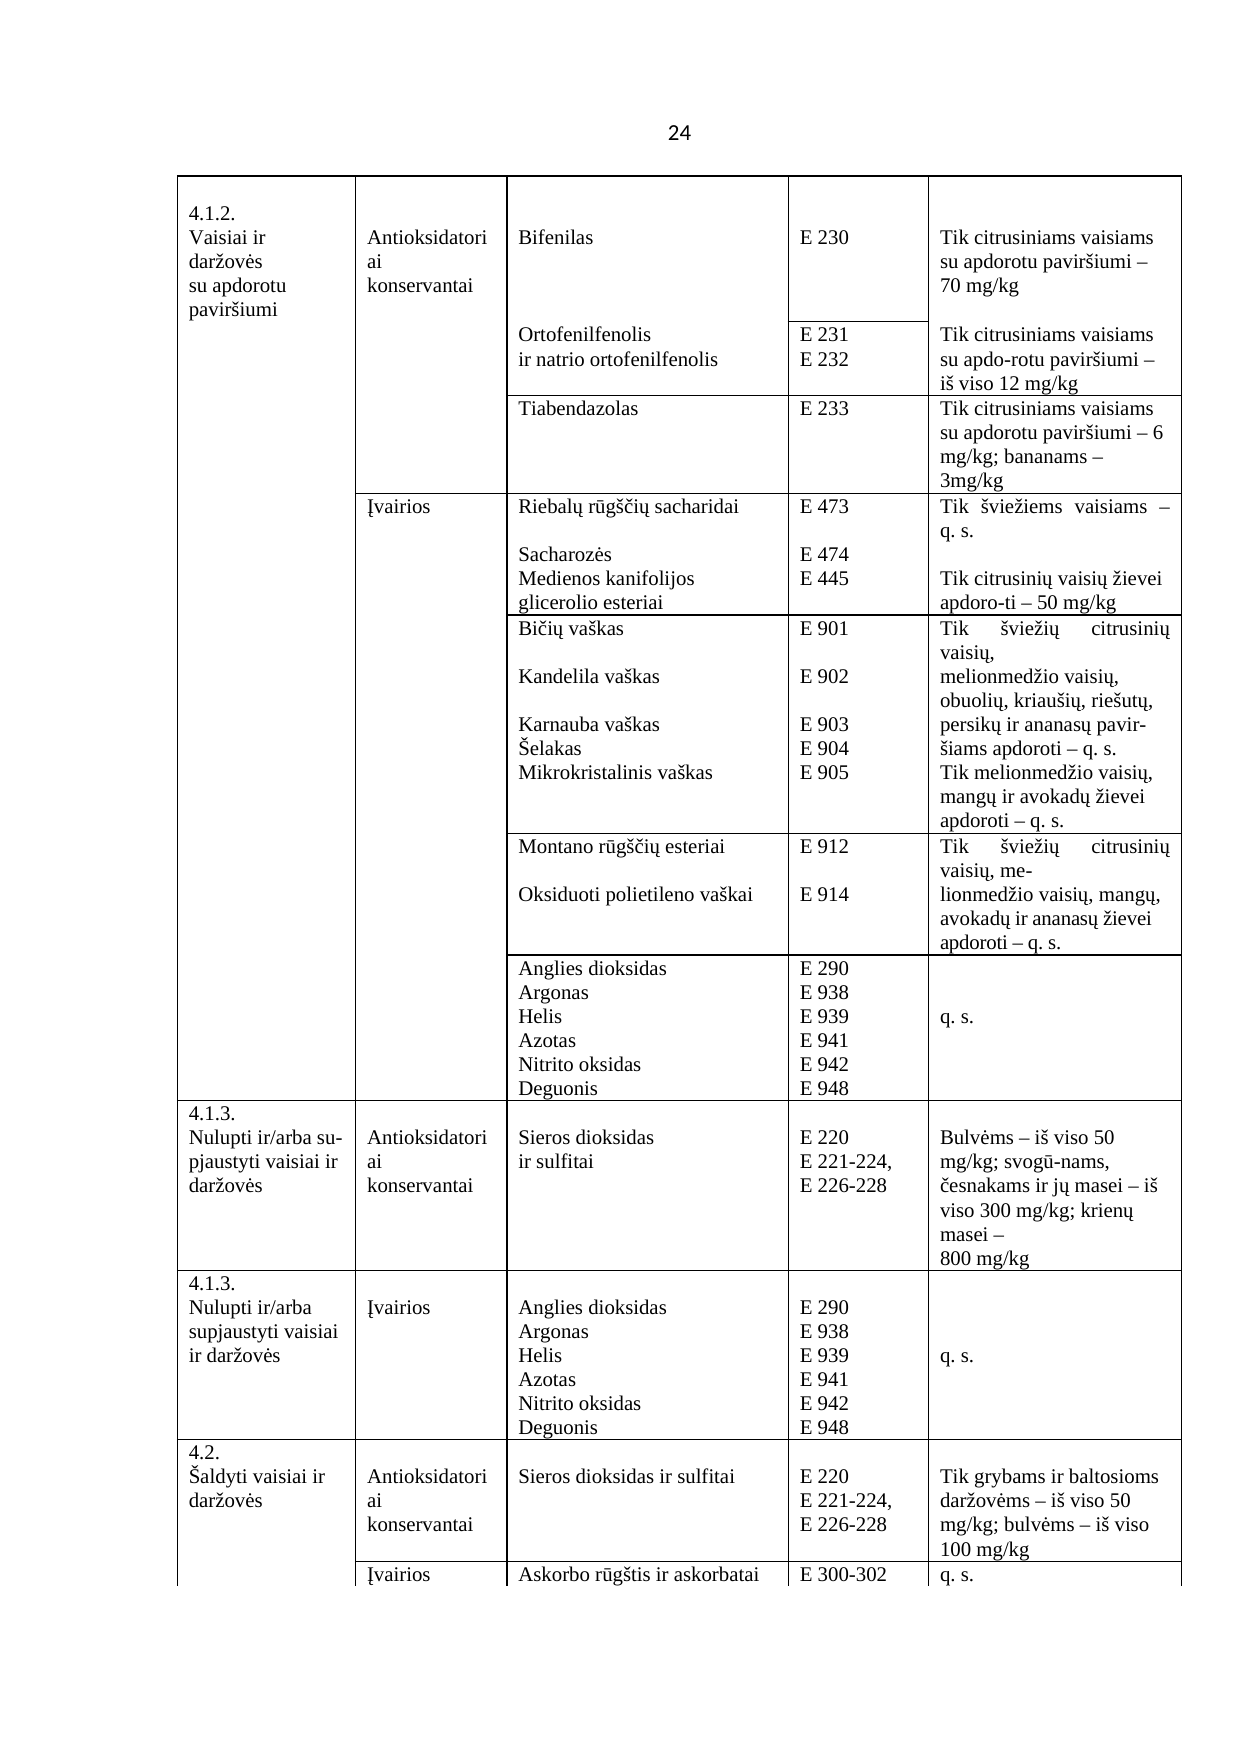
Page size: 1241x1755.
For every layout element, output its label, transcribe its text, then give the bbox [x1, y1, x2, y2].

table_cell Tik citrusiniams vaisiams su apdo-rotu paviršiumi – iš viso 12 mg/kg [929, 321, 1181, 394]
table_cell [929, 1415, 1181, 1439]
table_cell Helis [508, 1343, 788, 1367]
table_cell E 904 [789, 736, 928, 760]
table_cell [178, 712, 355, 736]
table_cell E 220 E 221-224, E 226-228 [789, 1440, 928, 1561]
table_cell ir daržovės [178, 1343, 355, 1367]
table_cell [178, 736, 355, 760]
table_cell [178, 760, 355, 832]
table_cell E 901 [789, 616, 928, 664]
table_cell Sieros dioksidas ir sulfitai [508, 1440, 788, 1561]
table_cell [178, 614, 355, 664]
table_cell E 942 [789, 1052, 928, 1076]
table_cell Argonas [508, 980, 788, 1004]
table_cell [929, 1391, 1181, 1415]
table_cell [356, 980, 506, 1004]
table_cell [178, 833, 355, 882]
table_cell [356, 1319, 506, 1343]
table_cell persikų ir ananasų pavir- [929, 712, 1181, 736]
table_cell [356, 1367, 506, 1391]
table_cell E 941 [789, 1367, 928, 1391]
table_cell [178, 954, 355, 980]
table_cell Askorbo rūgštis ir askorbatai [508, 1562, 788, 1586]
table_cell supjaustyti vaisiai [178, 1319, 355, 1343]
table_cell Azotas [508, 1028, 788, 1052]
table_cell [356, 712, 506, 736]
table_cell [356, 833, 506, 882]
table_cell [178, 395, 355, 492]
table_cell Tik grybams ir baltosioms daržovėms – iš viso 50 mg/kg; bulvėms – iš viso 100 mg/kg [929, 1440, 1181, 1561]
table_cell E 231 E 232 [789, 322, 928, 394]
table_cell E 905 [789, 760, 928, 832]
table_cell [356, 664, 506, 712]
table_cell [356, 760, 506, 832]
table_cell [356, 954, 506, 980]
table_cell [178, 1391, 355, 1415]
table_cell [929, 1028, 1181, 1052]
table_cell [929, 1271, 1181, 1319]
table_cell 4.1.3. Nulupti ir/arba [178, 1271, 355, 1319]
table_cell Antioksidatoriai konservantai [356, 1440, 506, 1561]
table_cell Įvairios [356, 1271, 506, 1319]
table_cell Tik melionmedžio vaisių, mangų ir avokadų žievei apdoroti – q. s. [929, 760, 1181, 832]
table_cell Sieros dioksidas ir sulfitai [508, 1101, 788, 1270]
table_cell q. s. [929, 1343, 1181, 1367]
table_cell E 914 [789, 882, 928, 954]
table_cell Tik šviežių citrusinių vaisių, me- [929, 834, 1181, 882]
table_cell Ortofenilfenolis ir natrio ortofenilfenolis [508, 321, 788, 394]
table_cell lionmedžio vaisių, mangų, avokadų ir ananasų žievei apdoroti – q. s. [929, 882, 1181, 954]
table_cell melionmedžio vaisių, obuolių, kriaušių, riešutų, [929, 664, 1181, 712]
table_cell [929, 1052, 1181, 1076]
table_cell [929, 1319, 1181, 1343]
table_cell Bifenilas [508, 177, 788, 321]
table_cell Nitrito oksidas [508, 1391, 788, 1415]
table_cell [356, 395, 506, 492]
table_cell [356, 1004, 506, 1028]
table_cell Riebalų rūgščių sacharidai [508, 494, 788, 542]
table_cell [178, 1052, 355, 1076]
table_cell [178, 1004, 355, 1028]
table_cell [356, 542, 506, 566]
table_cell [178, 321, 355, 394]
table_cell [178, 566, 355, 614]
table_cell Šelakas [508, 736, 788, 760]
table_cell E 938 [789, 980, 928, 1004]
table_cell Tik šviežių citrusinių vaisių, [929, 616, 1181, 664]
table_cell [356, 736, 506, 760]
table_cell [178, 980, 355, 1004]
table_cell 4.1.2. Vaisiai ir daržovės su apdorotu paviršiumi [178, 177, 355, 321]
table_cell E 939 [789, 1343, 928, 1367]
table_cell Deguonis [508, 1076, 788, 1100]
table_cell Helis [508, 1004, 788, 1028]
table_cell [929, 1076, 1181, 1100]
table_cell E 942 [789, 1391, 928, 1415]
table_cell E 290 [789, 1271, 928, 1319]
table_cell [178, 1415, 355, 1439]
table_cell [929, 1367, 1181, 1391]
table_cell [356, 1343, 506, 1367]
table_cell [178, 882, 355, 954]
table_cell Sacharozės [508, 542, 788, 566]
table_cell Antioksidatoriai konservantai [356, 1101, 506, 1270]
table_cell Įvairios [356, 494, 506, 542]
table_cell E 941 [789, 1028, 928, 1052]
table_cell E 903 [789, 712, 928, 736]
table_cell Tiabendazolas [508, 396, 788, 492]
table_cell [178, 664, 355, 712]
table_cell Argonas [508, 1319, 788, 1343]
table_cell E 300-302 [789, 1562, 928, 1586]
table_cell [356, 321, 506, 394]
table_cell E 948 [789, 1415, 928, 1439]
table_cell [356, 882, 506, 954]
table_cell Azotas [508, 1367, 788, 1391]
table_cell šiams apdoroti – q. s. [929, 736, 1181, 760]
table_cell [356, 614, 506, 664]
table_cell Bulvėms – iš viso 50 mg/kg; svogū-nams, česnakams ir jų masei – iš viso 300 mg/kg; krienų masei – 800 mg/kg [929, 1101, 1181, 1270]
table_cell Oksiduoti polietileno vaškai [508, 882, 788, 954]
table_cell Kandelila vaškas [508, 664, 788, 712]
table_cell q. s. [929, 1004, 1181, 1028]
table_cell [356, 1052, 506, 1076]
table_cell 4.1.3. Nulupti ir/arba su-pjaustyti vaisiai ir daržovės [178, 1101, 355, 1270]
table_cell Bičių vaškas [508, 616, 788, 664]
table_cell [356, 1028, 506, 1052]
table_cell Anglies dioksidas [508, 956, 788, 980]
table_cell q. s. [929, 1562, 1181, 1586]
table_cell Nitrito oksidas [508, 1052, 788, 1076]
table_cell [178, 1028, 355, 1052]
table_cell E 474 [789, 542, 928, 566]
table_cell Mikrokristalinis vaškas [508, 760, 788, 832]
table_cell [178, 542, 355, 566]
table_cell E 230 [789, 177, 928, 321]
table_cell E 220 E 221-224, E 226-228 [789, 1101, 928, 1270]
table_cell [178, 493, 355, 542]
table_cell Karnauba vaškas [508, 712, 788, 736]
table_cell Tik citrusinių vaisių žievei apdoro-ti – 50 mg/kg [929, 566, 1181, 614]
table_cell E 445 [789, 566, 928, 614]
table_cell Įvairios [356, 1562, 506, 1586]
table_cell [929, 542, 1181, 566]
table_cell E 290 [789, 956, 928, 980]
table_cell Antioksidatoriai konservantai [356, 177, 506, 321]
table_cell Montano rūgščių esteriai [508, 834, 788, 882]
table_cell Tik šviežiems vaisiams – q. s. [929, 494, 1181, 542]
table_cell Tik citrusiniams vaisiams su apdorotu paviršiumi – 6 mg/kg; bananams – 3mg/kg [929, 396, 1181, 492]
table_cell Deguonis [508, 1415, 788, 1439]
table_cell Tik citrusiniams vaisiams su apdorotu paviršiumi – 70 mg/kg [929, 177, 1181, 321]
table_cell [356, 566, 506, 614]
table_cell E 938 [789, 1319, 928, 1343]
table_cell E 233 [789, 396, 928, 492]
table_cell 4.2. Šaldyti vaisiai ir daržovės [178, 1440, 355, 1561]
table_cell [178, 1561, 355, 1586]
table_cell E 948 [789, 1076, 928, 1100]
table_cell [929, 956, 1181, 980]
table_cell Medienos kanifolijos glicerolio esteriai [508, 566, 788, 614]
table_cell E 473 [789, 494, 928, 542]
table_cell E 912 [789, 834, 928, 882]
table_cell [356, 1415, 506, 1439]
table_cell E 939 [789, 1004, 928, 1028]
table_cell [178, 1076, 355, 1100]
table_cell [356, 1076, 506, 1100]
table_cell Anglies dioksidas [508, 1271, 788, 1319]
table_cell E 902 [789, 664, 928, 712]
table_cell [178, 1367, 355, 1391]
table_cell [929, 980, 1181, 1004]
table_cell [356, 1391, 506, 1415]
